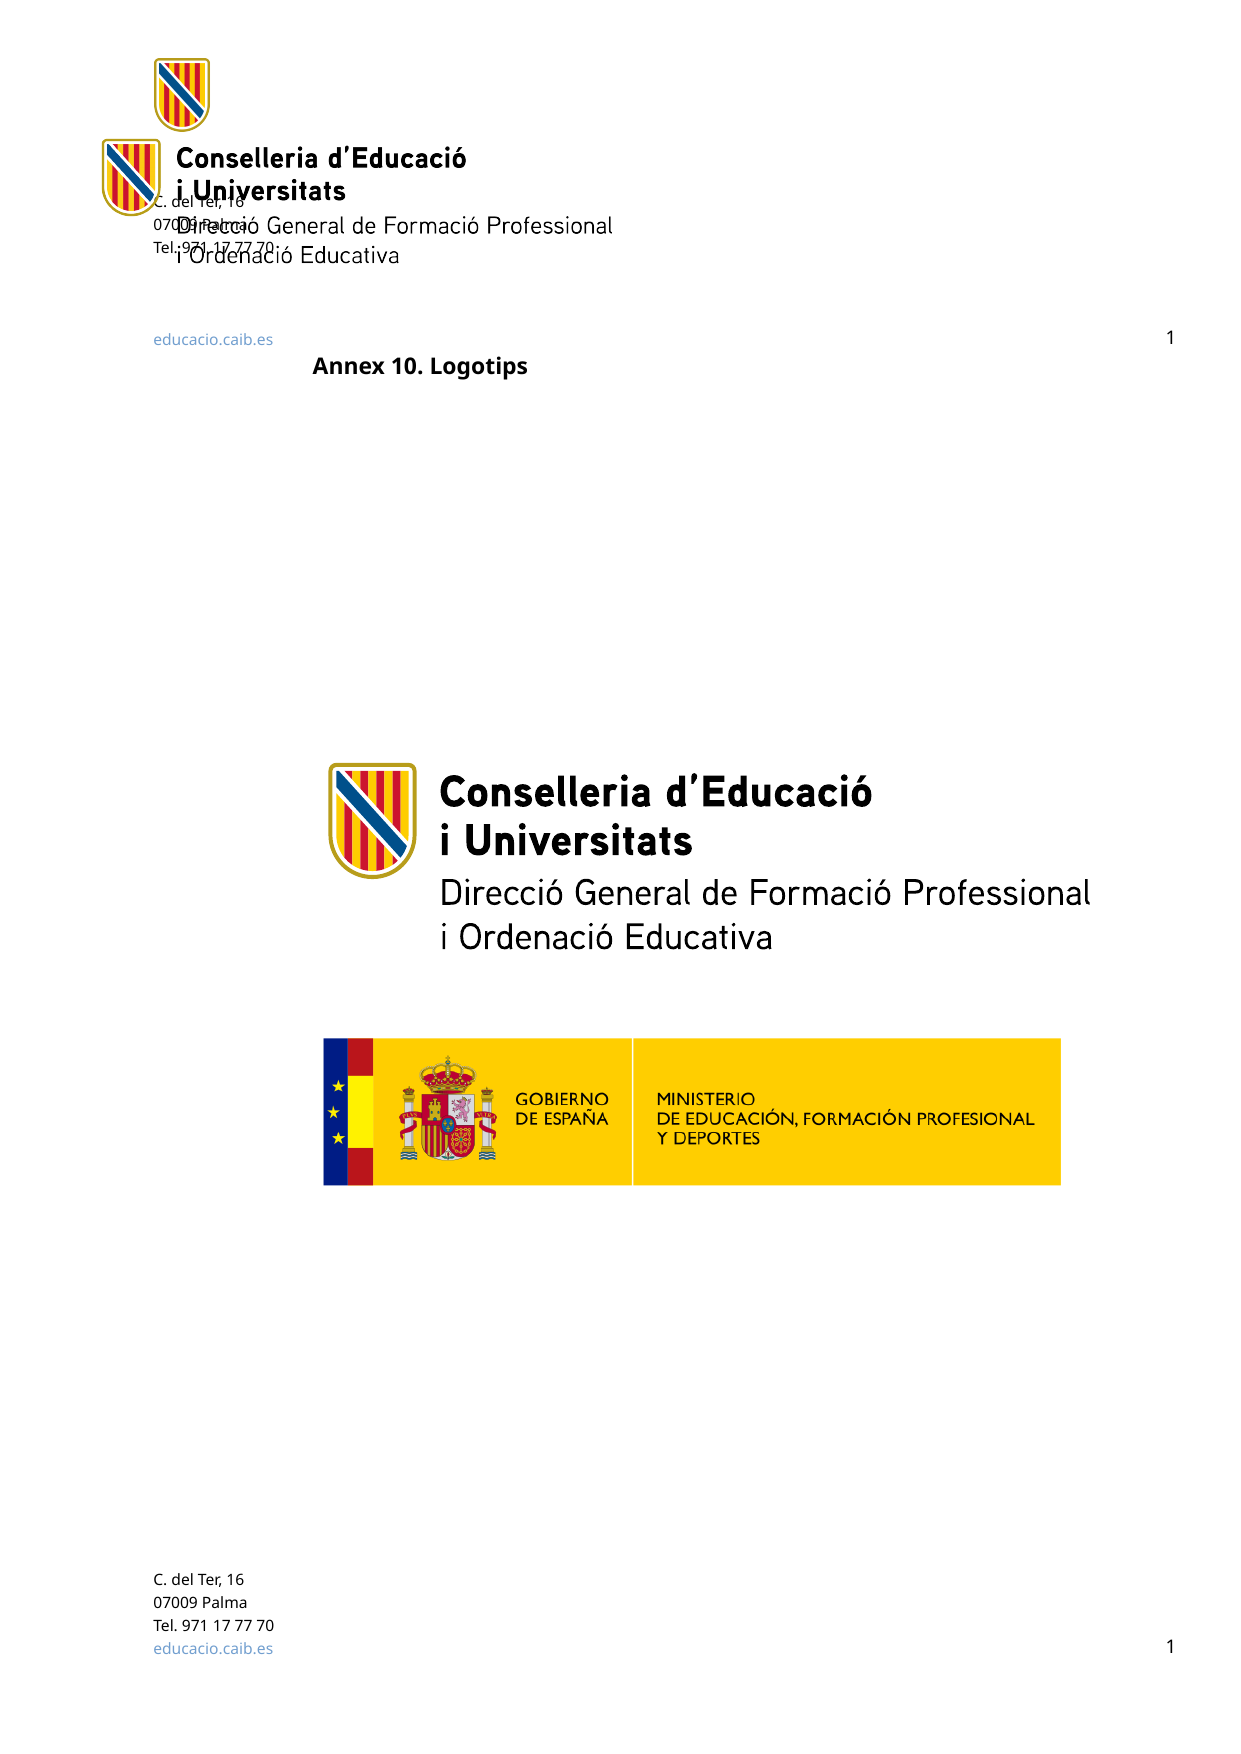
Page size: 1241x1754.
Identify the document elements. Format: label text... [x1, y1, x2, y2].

table_header 1 [904, 164, 1187, 349]
table_header [426, 164, 903, 349]
table_header C. del Ter, 16 07009 Palma Tel. 971 17 77 70 educacio.caib.es [142, 164, 426, 349]
text Annex 10. Logotips [312, 349, 1152, 381]
